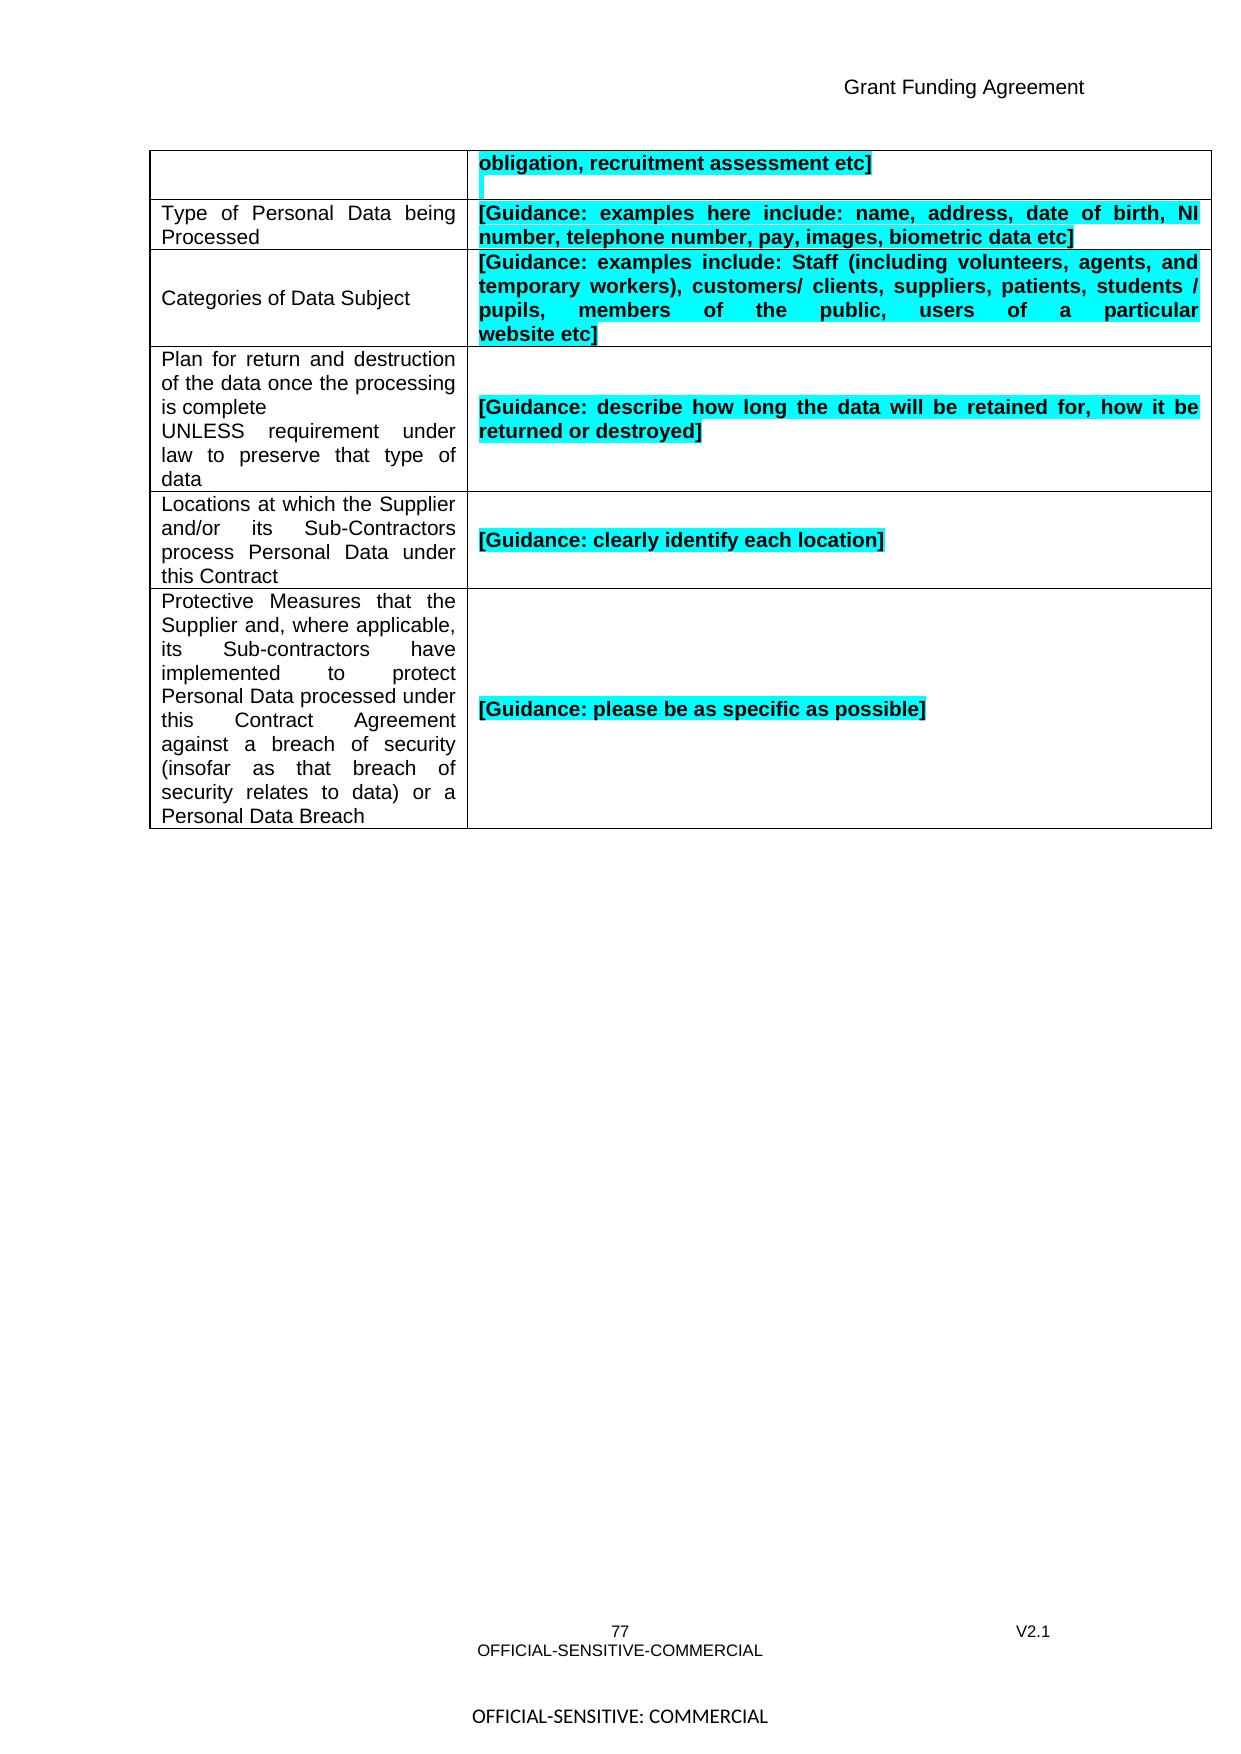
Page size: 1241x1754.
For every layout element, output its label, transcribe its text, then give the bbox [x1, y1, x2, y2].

table_cell Type of Personal Data being Processed [151, 200, 467, 249]
table_cell [Guidance: examples include: Staff (including volunteers, agents, and temporary workers), customers/ clients, suppliers, patients, students / pupils, members of the public, users of a particular website etc] [468, 250, 1211, 346]
table_cell Plan for return and destruction of the data once the processing is complete UNLESS requirement under law to preserve that type of data [151, 347, 467, 491]
table_cell Categories of Data Subject [151, 250, 467, 346]
table_cell obligation, recruitment assessment etc] [468, 151, 1211, 199]
table_cell [Guidance: please be as specific as possible] [468, 589, 1211, 828]
table_cell Protective Measures that the Supplier and, where applicable, its Sub-contractors have implemented to protect Personal Data processed under this Contract Agreement against a breach of security (insofar as that breach of security relates to data) or a Personal Data Breach [151, 589, 467, 828]
table_cell [Guidance: describe how long the data will be retained for, how it be returned or destroyed] [468, 347, 1211, 491]
table_cell [Guidance: clearly identify each location] [468, 492, 1211, 587]
table_cell [Guidance: examples here include: name, address, date of birth, NI number, telephone number, pay, images, biometric data etc] [468, 200, 1211, 249]
table_cell Locations at which the Supplier and/or its Sub-Contractors process Personal Data under this Contract [151, 492, 467, 587]
table_cell [151, 151, 467, 199]
